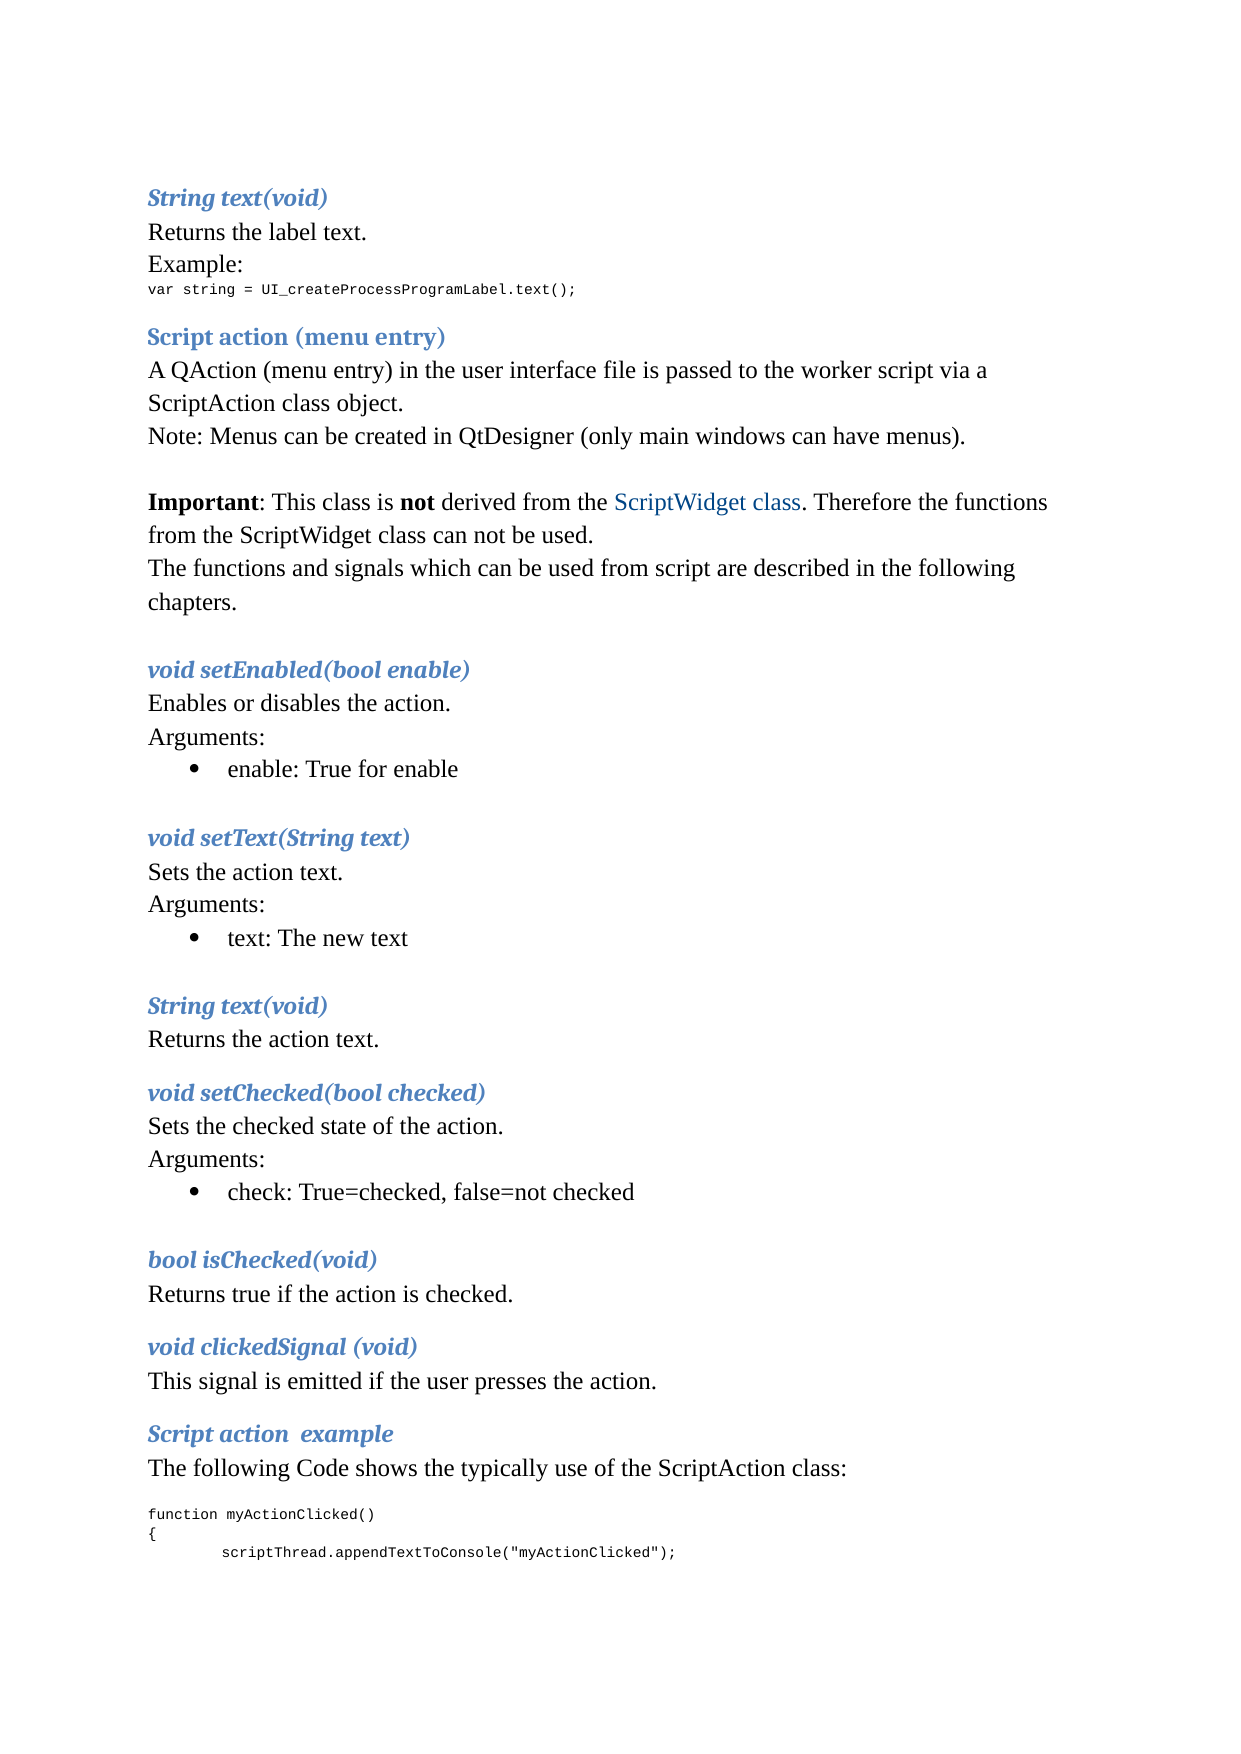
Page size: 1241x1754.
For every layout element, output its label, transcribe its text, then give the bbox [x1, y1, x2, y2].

list check: True=checked, false=not checked [190, 1177, 1093, 1206]
text Important: This class is not derived from the ScriptWidget class. Therefore the functions from the ScriptWidget class can not be used. [148, 487, 1093, 549]
subtitle void setText(String text) [148, 823, 1093, 852]
text Arguments: [148, 722, 1093, 750]
text Note: Menus can be created in QtDesigner (only main windows can have menus). [148, 421, 1093, 450]
text Enables or disables the action. [148, 688, 1093, 717]
subtitle String text(void) [148, 992, 1093, 1020]
subtitle void clickedSignal (void) [148, 1333, 1093, 1362]
text A QAction (menu entry) in the user interface file is passed to the worker script via a ScriptAction class object. [148, 355, 1093, 417]
text var string = UI_createProcessProgramLabel.text(); [148, 283, 1093, 299]
subtitle Script action example [148, 1420, 1093, 1449]
text Sets the action text. [148, 857, 1093, 885]
text scriptThread.appendTextToConsole("myActionClicked"); [148, 1545, 1093, 1562]
text The functions and signals which can be used from script are described in the following chapters. [148, 553, 1093, 615]
text Arguments: [148, 889, 1093, 918]
text Returns the label text. [148, 217, 1093, 245]
text The following Code shows the typically use of the ScriptAction class: [148, 1453, 1093, 1482]
text Returns true if the action is checked. [148, 1279, 1093, 1308]
subtitle String text(void) [148, 183, 1093, 212]
text { [148, 1526, 1093, 1543]
subtitle bool isChecked(void) [148, 1246, 1093, 1275]
subtitle Script action (menu entry) [148, 322, 1093, 351]
subtitle void setEnabled(bool enable) [148, 656, 1093, 684]
list text: The new text [190, 923, 1093, 951]
subtitle void setChecked(bool checked) [148, 1078, 1093, 1107]
text This signal is emitted if the user presses the action. [148, 1366, 1093, 1395]
text function myActionClicked() [148, 1507, 1093, 1524]
list enable: True for enable [190, 754, 1093, 783]
text Sets the checked state of the action. [148, 1111, 1093, 1140]
text Example: [148, 249, 1093, 278]
text Arguments: [148, 1144, 1093, 1173]
text Returns the action text. [148, 1024, 1093, 1053]
